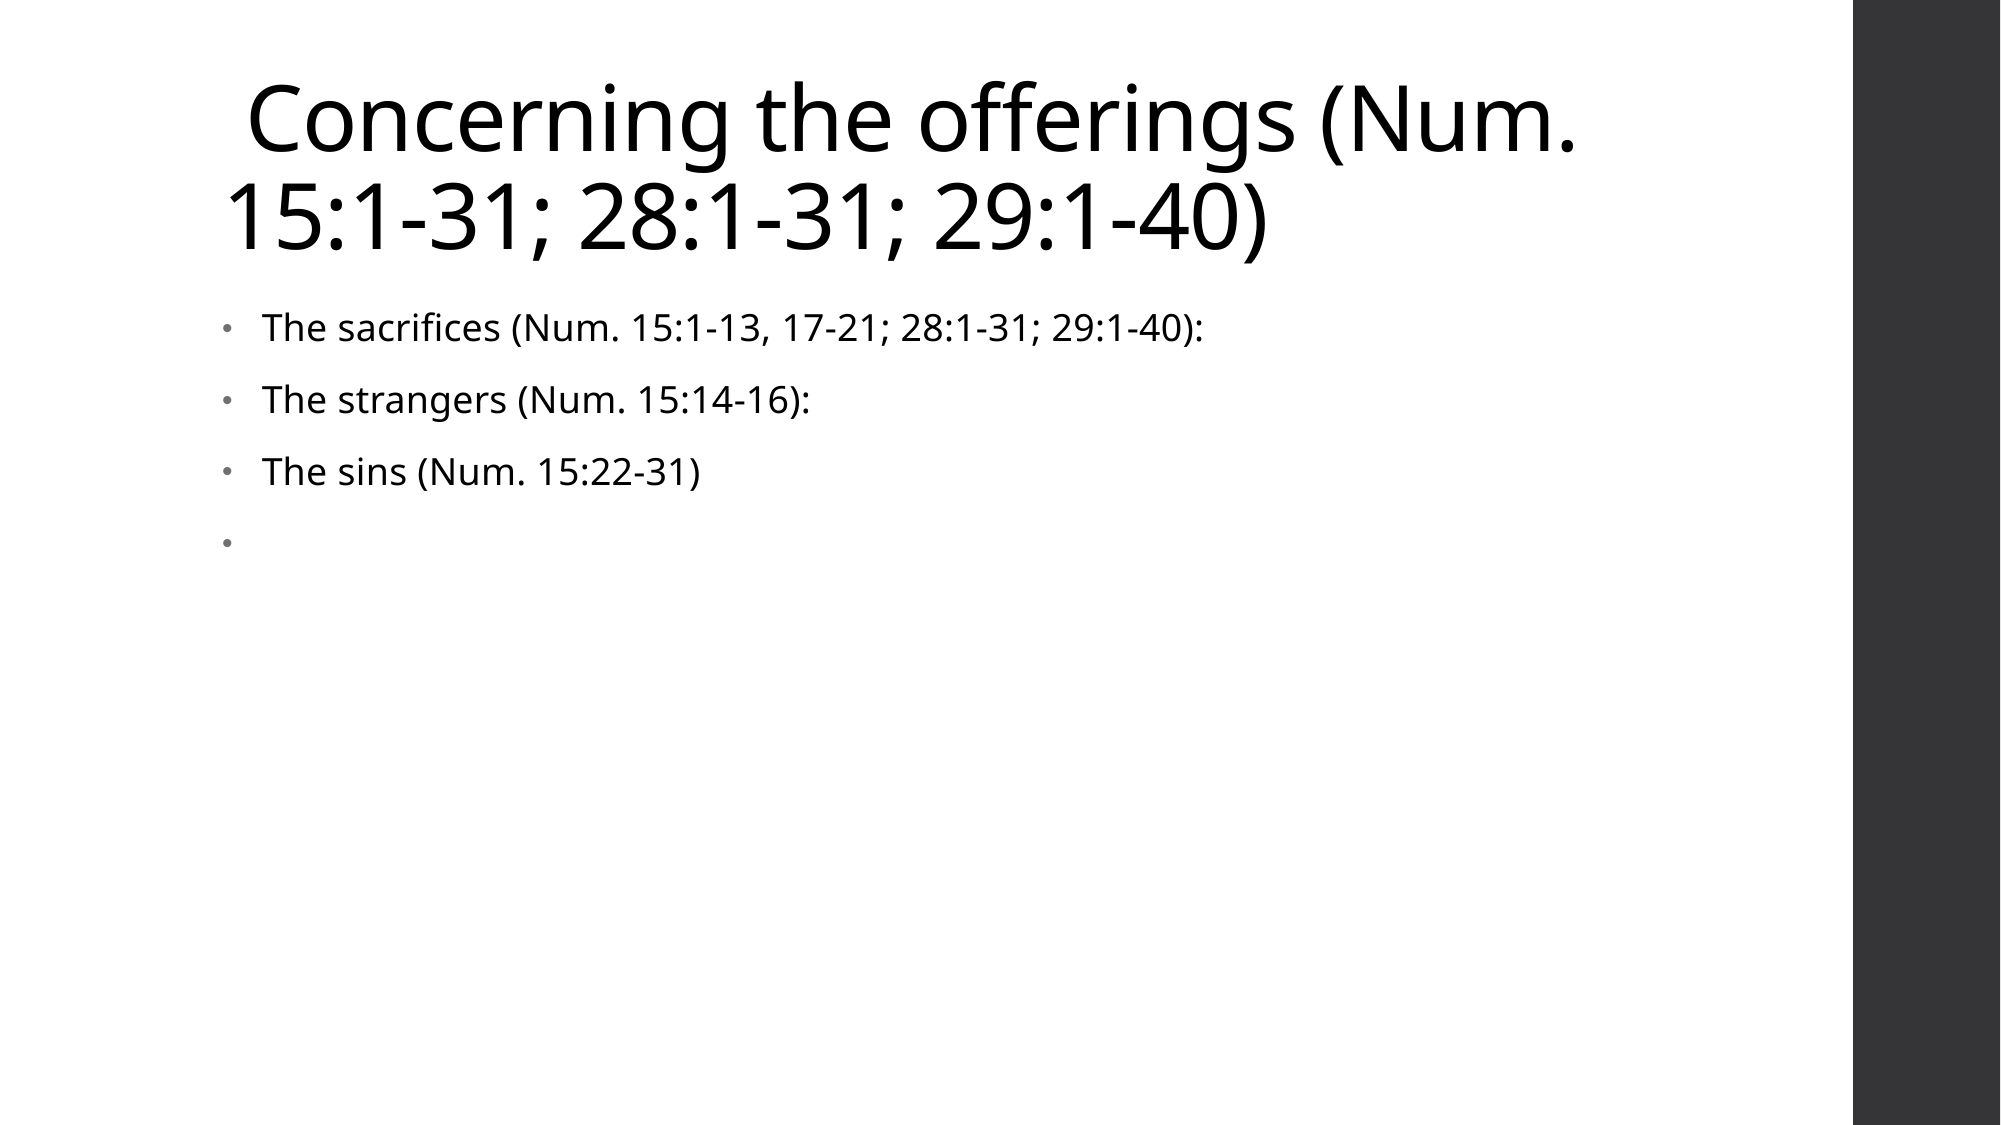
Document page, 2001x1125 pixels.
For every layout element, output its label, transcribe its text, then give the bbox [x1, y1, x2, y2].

list The sacrifices (Num. 15:1-13, 17-21; 28:1-31; 29:1-40): The strangers (Num. 15:14-16): The sins (Num. 15:22-31) [206, 299, 1617, 1014]
title Concerning the offerings (Num. 15:1-31; 28:1-31; 29:1-40) [206, 60, 1797, 278]
